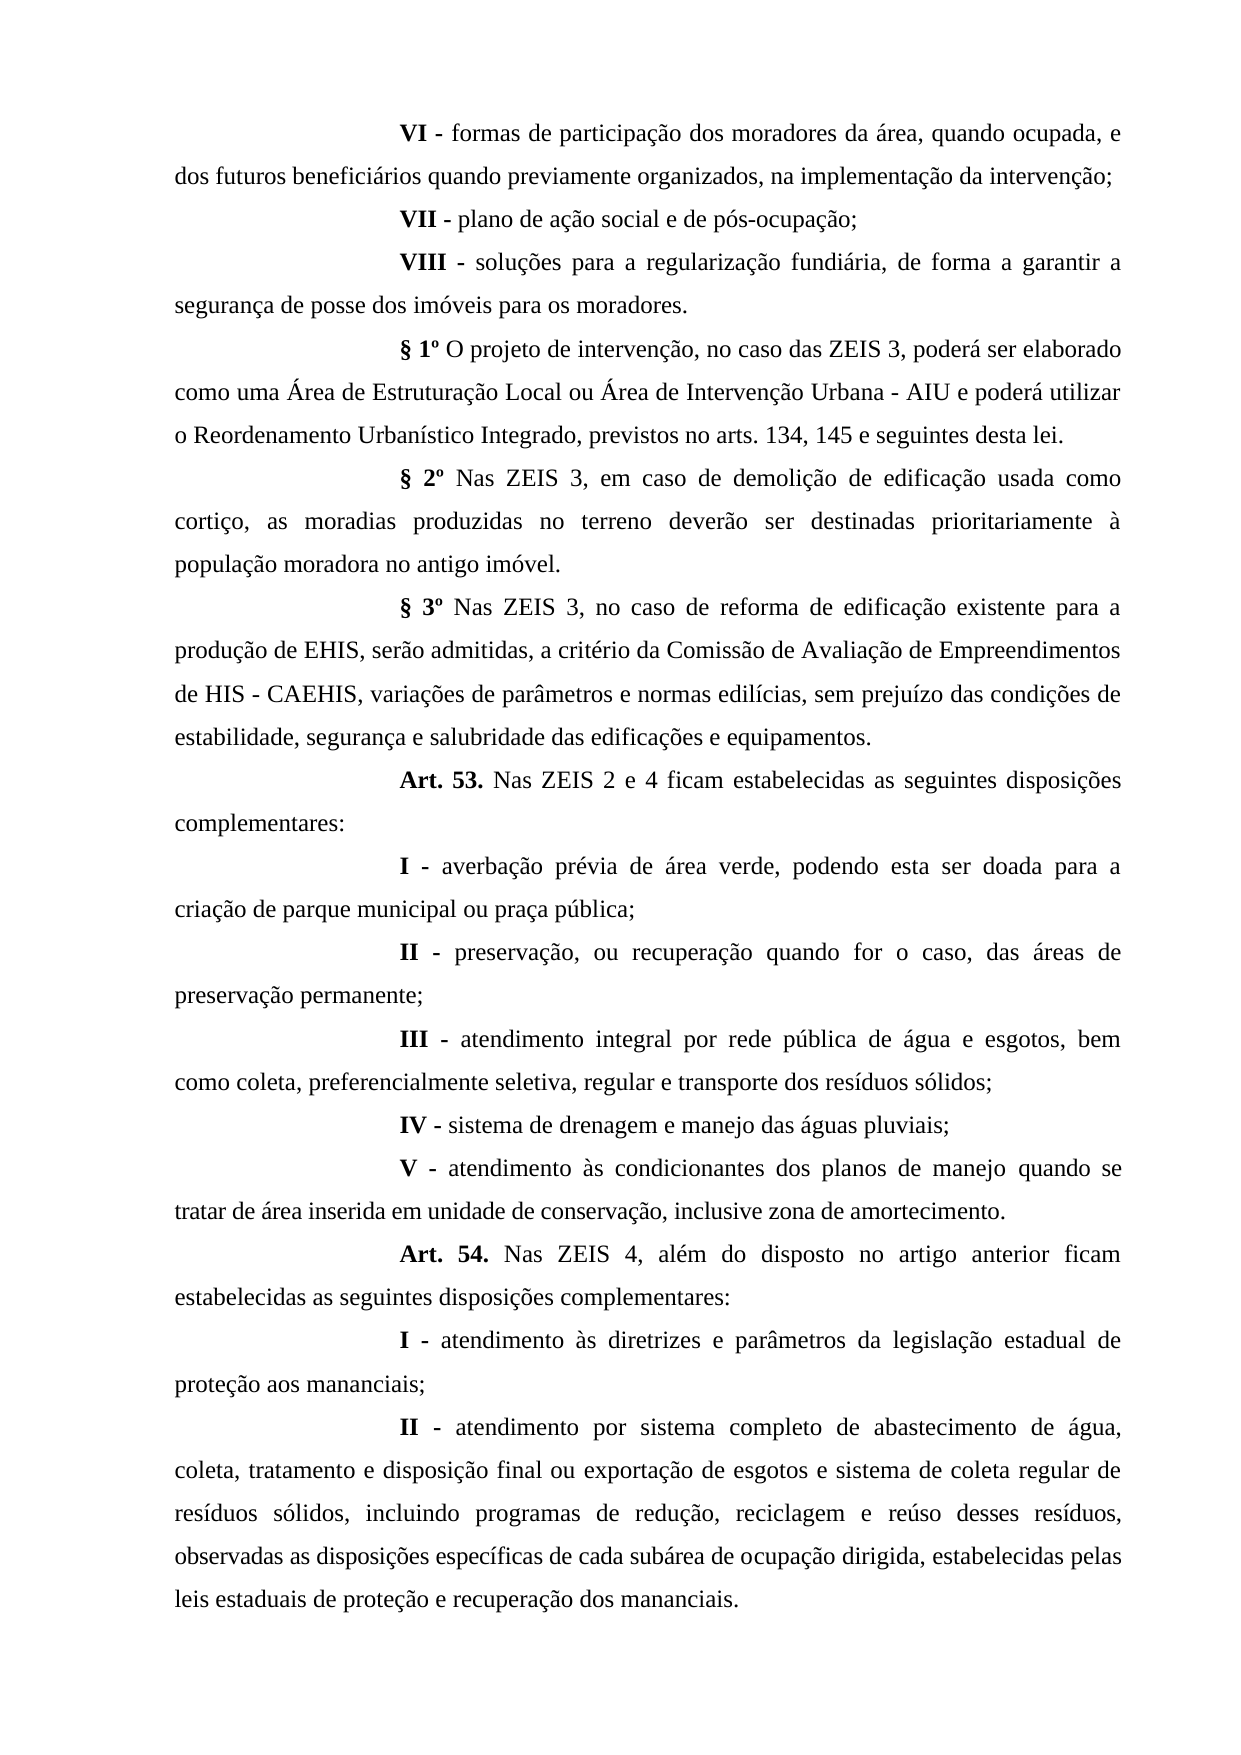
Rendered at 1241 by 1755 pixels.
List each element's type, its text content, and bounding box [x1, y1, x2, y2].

text § 3º Nas ZEIS 3, no caso de reforma de edificação existente para a produção de EHIS, serão admitidas, a critério da Comissão de Avaliação de Empreendimentos de HIS - CAEHIS, variações de parâmetros e normas edilícias, sem prejuízo das condições de estabilidade, segurança e salubridade das edificações e equipamentos. [174, 592, 1122, 751]
text VII - plano de ação social e de pós-ocupação; [174, 204, 1122, 233]
text II - atendimento por sistema completo de abastecimento de água, coleta, tratamento e disposição final ou exportação de esgotos e sistema de coleta regular de resíduos sólidos, incluindo programas de redução, reciclagem e reúso desses resíduos, observadas as disposições específicas de cada subárea de ocupação dirigida, estabelecidas pelas leis estaduais de proteção e recuperação dos mananciais. [174, 1412, 1122, 1613]
text VI - formas de participação dos moradores da área, quando ocupada, e dos futuros beneficiários quando previamente organizados, na implementação da intervenção; [174, 118, 1122, 190]
text § 1º O projeto de intervenção, no caso das ZEIS 3, poderá ser elaborado como uma Área de Estruturação Local ou Área de Intervenção Urbana - AIU e poderá utilizar o Reordenamento Urbanístico Integrado, previstos no arts. 134, 145 e seguintes desta lei. [174, 334, 1122, 449]
text V - atendimento às condicionantes dos planos de manejo quando se tratar de área inserida em unidade de conservação, inclusive zona de amortecimento. [174, 1153, 1122, 1225]
text VIII - soluções para a regularização fundiária, de forma a garantir a segurança de posse dos imóveis para os moradores. [174, 247, 1122, 319]
text Art. 53. Nas ZEIS 2 e 4 ficam estabelecidas as seguintes disposições complementares: [174, 765, 1122, 837]
text Art. 54. Nas ZEIS 4, além do disposto no artigo anterior ficam estabelecidas as seguintes disposições complementares: [174, 1239, 1122, 1311]
text IV - sistema de drenagem e manejo das águas pluviais; [174, 1110, 1122, 1139]
text I - atendimento às diretrizes e parâmetros da legislação estadual de proteção aos mananciais; [174, 1326, 1122, 1397]
text I - averbação prévia de área verde, podendo esta ser doada para a criação de parque municipal ou praça pública; [174, 851, 1122, 923]
text II - preservação, ou recuperação quando for o caso, das áreas de preservação permanente; [174, 937, 1122, 1009]
text § 2º Nas ZEIS 3, em caso de demolição de edificação usada como cortiço, as moradias produzidas no terreno deverão ser destinadas prioritariamente à população moradora no antigo imóvel. [174, 463, 1122, 578]
text III - atendimento integral por rede pública de água e esgotos, bem como coleta, preferencialmente seletiva, regular e transporte dos resíduos sólidos; [174, 1024, 1122, 1096]
